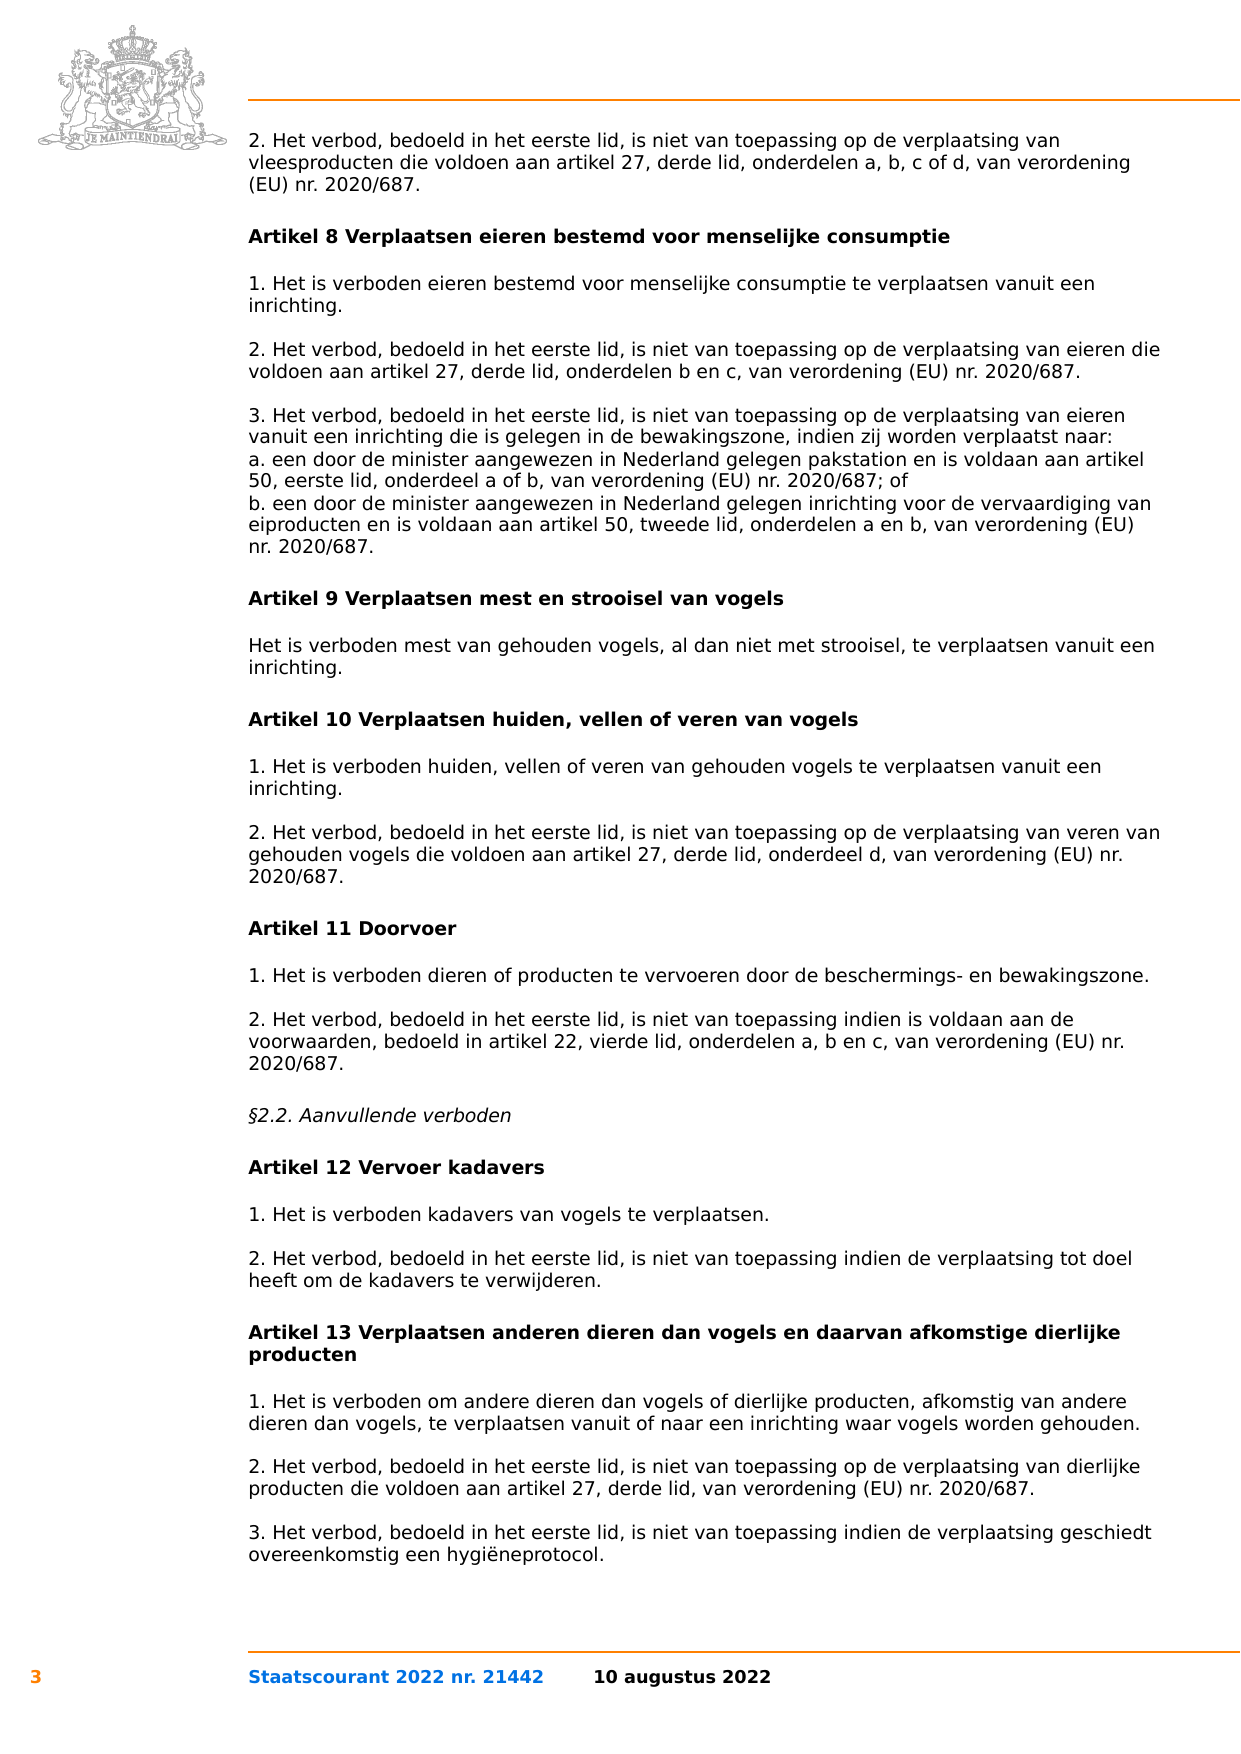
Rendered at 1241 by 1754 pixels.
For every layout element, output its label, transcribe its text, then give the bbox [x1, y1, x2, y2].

text 1. Het is verboden eieren bestemd voor menselijke consumptie te verplaatsen vanuit een inrichting. [248, 273, 1163, 317]
subtitle Artikel 8 Verplaatsen eieren bestemd voor menselijke consumptie [248, 226, 1163, 248]
subtitle §2.2. Aanvullende verboden [248, 1105, 1163, 1127]
text 2. Het verbod, bedoeld in het eerste lid, is niet van toepassing op de verplaatsing van eieren die voldoen aan artikel 27, derde lid, onderdelen b en c, van verordening (EU) nr. 2020/687. [248, 339, 1163, 383]
text 2. Het verbod, bedoeld in het eerste lid, is niet van toepassing indien is voldaan aan de voorwaarden, bedoeld in artikel 22, vierde lid, onderdelen a, b en c, van verordening (EU) nr. 2020/687. [248, 1009, 1163, 1075]
text 2. Het verbod, bedoeld in het eerste lid, is niet van toepassing op de verplaatsing van dierlijke producten die voldoen aan artikel 27, derde lid, van verordening (EU) nr. 2020/687. [248, 1456, 1163, 1500]
text 3. Het verbod, bedoeld in het eerste lid, is niet van toepassing op de verplaatsing van eieren vanuit een inrichting die is gelegen in de bewakingszone, indien zij worden verplaatst naar: [248, 404, 1163, 448]
text b. een door de minister aangewezen in Nederland gelegen inrichting voor de vervaardiging van eiproducten en is voldaan aan artikel 50, tweede lid, onderdelen a en b, van verordening (EU) nr. 2020/687. [248, 492, 1163, 558]
text 2. Het verbod, bedoeld in het eerste lid, is niet van toepassing op de verplaatsing van vleesproducten die voldoen aan artikel 27, derde lid, onderdelen a, b, c of d, van verordening (EU) nr. 2020/687. [248, 130, 1163, 196]
text 1. Het is verboden om andere dieren dan vogels of dierlijke producten, afkomstig van andere dieren dan vogels, te verplaatsen vanuit of naar een inrichting waar vogels worden gehouden. [248, 1391, 1163, 1434]
text 3. Het verbod, bedoeld in het eerste lid, is niet van toepassing indien de verplaatsing geschiedt overeenkomstig een hygiëneprotocol. [248, 1522, 1163, 1566]
subtitle Artikel 10 Verplaatsen huiden, vellen of veren van vogels [248, 709, 1163, 731]
subtitle Artikel 13 Verplaatsen anderen dieren dan vogels en daarvan afkomstige dierlijke producten [248, 1322, 1163, 1366]
subtitle Artikel 9 Verplaatsen mest en strooisel van vogels [248, 588, 1163, 610]
text 2. Het verbod, bedoeld in het eerste lid, is niet van toepassing indien de verplaatsing tot doel heeft om de kadavers te verwijderen. [248, 1248, 1163, 1292]
text 1. Het is verboden huiden, vellen of veren van gehouden vogels te verplaatsen vanuit een inrichting. [248, 756, 1163, 800]
text a. een door de minister aangewezen in Nederland gelegen pakstation en is voldaan aan artikel 50, eerste lid, onderdeel a of b, van verordening (EU) nr. 2020/687; of [248, 448, 1163, 492]
picture [38, 25, 227, 150]
text 1. Het is verboden kadavers van vogels te verplaatsen. [248, 1204, 1163, 1226]
subtitle Artikel 12 Vervoer kadavers [248, 1157, 1163, 1179]
text Het is verboden mest van gehouden vogels, al dan niet met strooisel, te verplaatsen vanuit een inrichting. [248, 635, 1163, 679]
text 1. Het is verboden dieren of producten te vervoeren door de beschermings- en bewakingszone. [248, 965, 1163, 987]
subtitle Artikel 11 Doorvoer [248, 918, 1163, 940]
text 2. Het verbod, bedoeld in het eerste lid, is niet van toepassing op de verplaatsing van veren van gehouden vogels die voldoen aan artikel 27, derde lid, onderdeel d, van verordening (EU) nr. 2020/687. [248, 822, 1163, 888]
